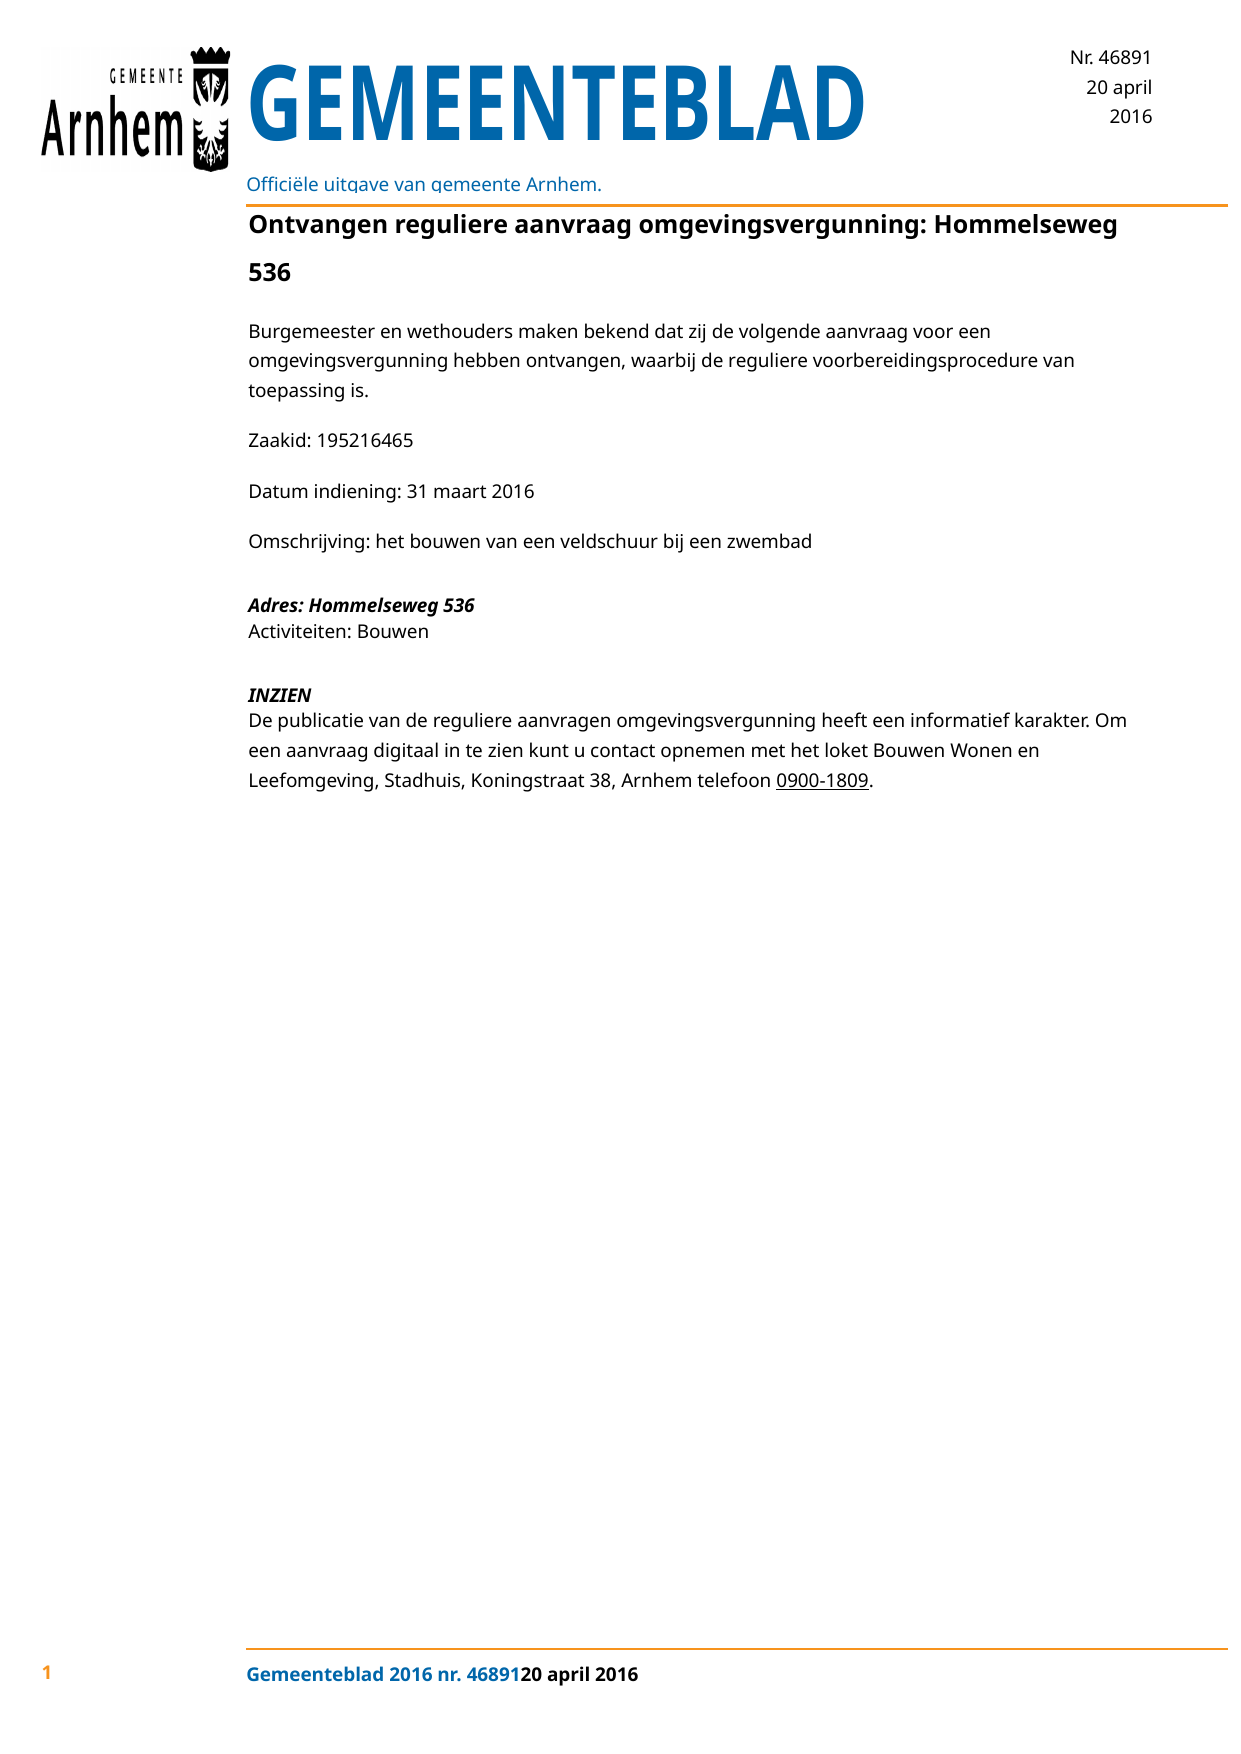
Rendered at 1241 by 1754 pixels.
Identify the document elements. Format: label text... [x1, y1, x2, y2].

text INZIEN [248, 682, 1152, 708]
text Omschrijving: het bouwen van een veldschuur bij een zwembad [248, 528, 1152, 554]
text Zaakid: 195216465 [248, 427, 1152, 453]
text Ontvangen reguliere aanvraag omgevingsvergunning: Hommelseweg 536 [248, 207, 1152, 288]
text Burgemeester en wethouders maken bekend dat zij de volgende aanvraag voor een omgevingsvergunning hebben ontvangen, waarbij de reguliere voorbereidingsprocedure van toepassing is. [248, 318, 1152, 403]
picture [41, 47, 231, 172]
text Adres: Hommelseweg 536 [248, 592, 1152, 618]
text De publicatie van de reguliere aanvragen omgevingsvergunning heeft een informatief karakter. Om een aanvraag digitaal in te zien kunt u contact opnemen met het loket Bouwen Wonen en Leefomgeving, Stadhuis, Koningstraat 38, Arnhem telefoon 0900-1809. [248, 708, 1152, 793]
text Activiteiten: Bouwen [248, 618, 1152, 644]
text Datum indiening: 31 maart 2016 [248, 478, 1152, 504]
